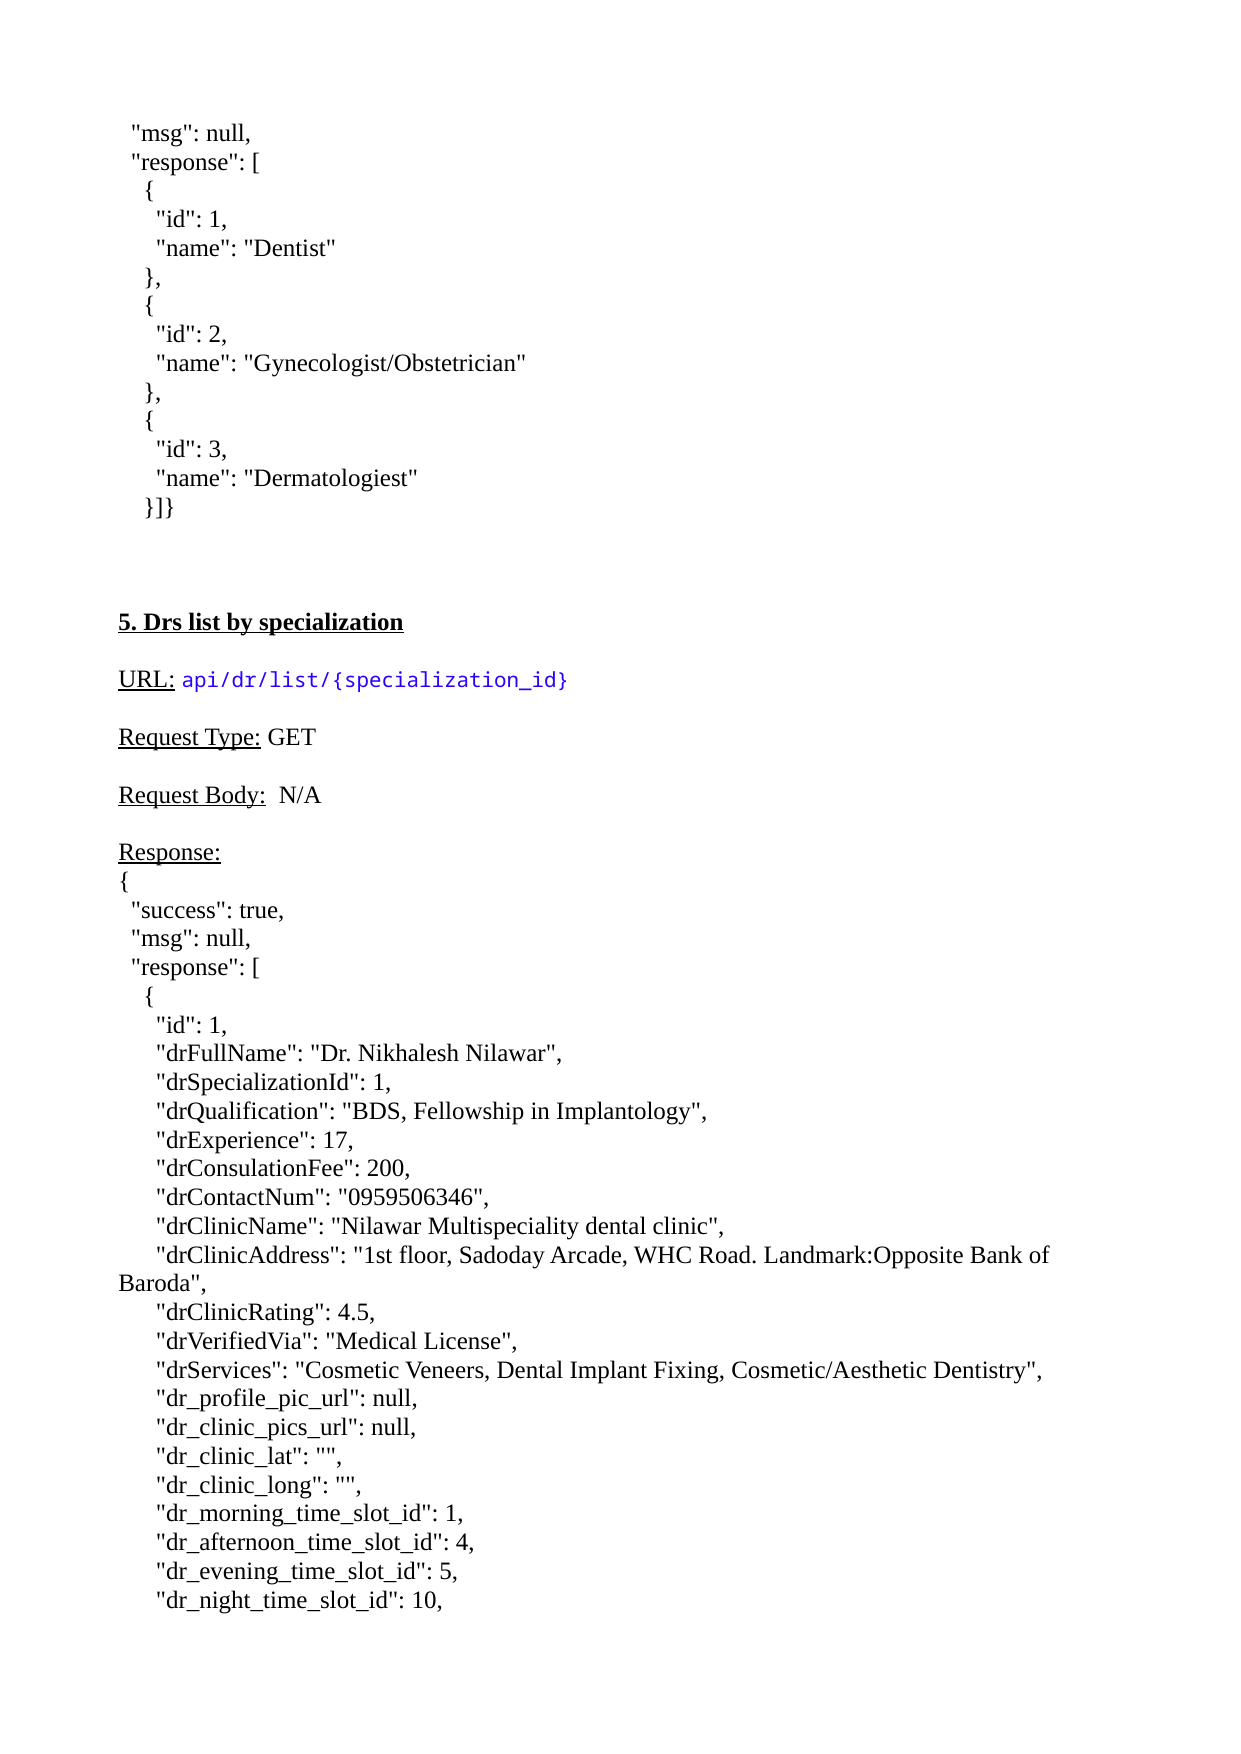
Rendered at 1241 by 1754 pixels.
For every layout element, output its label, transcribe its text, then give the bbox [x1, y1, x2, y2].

text "drQualification": "BDS, Fellowship in Implantology", [118, 1096, 1122, 1125]
text "id": 3, [118, 434, 1122, 463]
text "drClinicName": "Nilawar Multispeciality dental clinic", [118, 1211, 1122, 1240]
text "dr_clinic_pics_url": null, [118, 1412, 1122, 1441]
text "msg": null, [118, 118, 1122, 147]
text "success": true, [118, 895, 1122, 923]
text "dr_night_time_slot_id": 10, [118, 1585, 1122, 1613]
text "response": [ [118, 952, 1122, 981]
text "msg": null, [118, 923, 1122, 952]
text Request Type: GET [118, 722, 1122, 751]
text "id": 1, [118, 204, 1122, 233]
text "name": "Gynecologist/Obstetrician" [118, 348, 1122, 377]
text "response": [ [118, 147, 1122, 176]
text "dr_afternoon_time_slot_id": 4, [118, 1527, 1122, 1556]
text URL: api/dr/list/{specialization_id} [118, 664, 1122, 694]
text "drContactNum": "0959506346", [118, 1182, 1122, 1211]
text "id": 2, [118, 319, 1122, 348]
text "drFullName": "Dr. Nikhalesh Nilawar", [118, 1038, 1122, 1067]
text { [118, 866, 1122, 895]
text { [118, 291, 1122, 319]
text "dr_evening_time_slot_id": 5, [118, 1556, 1122, 1585]
text "dr_clinic_long": "", [118, 1470, 1122, 1498]
text "drSpecializationId": 1, [118, 1067, 1122, 1096]
text "drClinicRating": 4.5, [118, 1297, 1122, 1326]
text "name": "Dermatologiest" [118, 463, 1122, 492]
text "dr_profile_pic_url": null, [118, 1383, 1122, 1412]
text "drConsulationFee": 200, [118, 1153, 1122, 1182]
text "id": 1, [118, 1010, 1122, 1038]
text "drClinicAddress": "1st floor, Sadoday Arcade, WHC Road. Landmark:Opposite Bank of Baroda", [118, 1240, 1122, 1297]
text Request Body: N/A [118, 780, 1122, 808]
text "drServices": "Cosmetic Veneers, Dental Implant Fixing, Cosmetic/Aesthetic Dentistry", [118, 1355, 1122, 1383]
text "name": "Dentist" [118, 233, 1122, 262]
text }, [118, 262, 1122, 291]
text Response: [118, 837, 1122, 866]
text 5. Drs list by specialization [118, 607, 1122, 636]
text { [118, 176, 1122, 204]
text }]} [118, 492, 1122, 521]
text { [118, 406, 1122, 434]
text "drVerifiedVia": "Medical License", [118, 1326, 1122, 1355]
text }, [118, 377, 1122, 406]
text "dr_morning_time_slot_id": 1, [118, 1498, 1122, 1527]
text { [118, 981, 1122, 1010]
text "dr_clinic_lat": "", [118, 1441, 1122, 1470]
text "drExperience": 17, [118, 1125, 1122, 1153]
